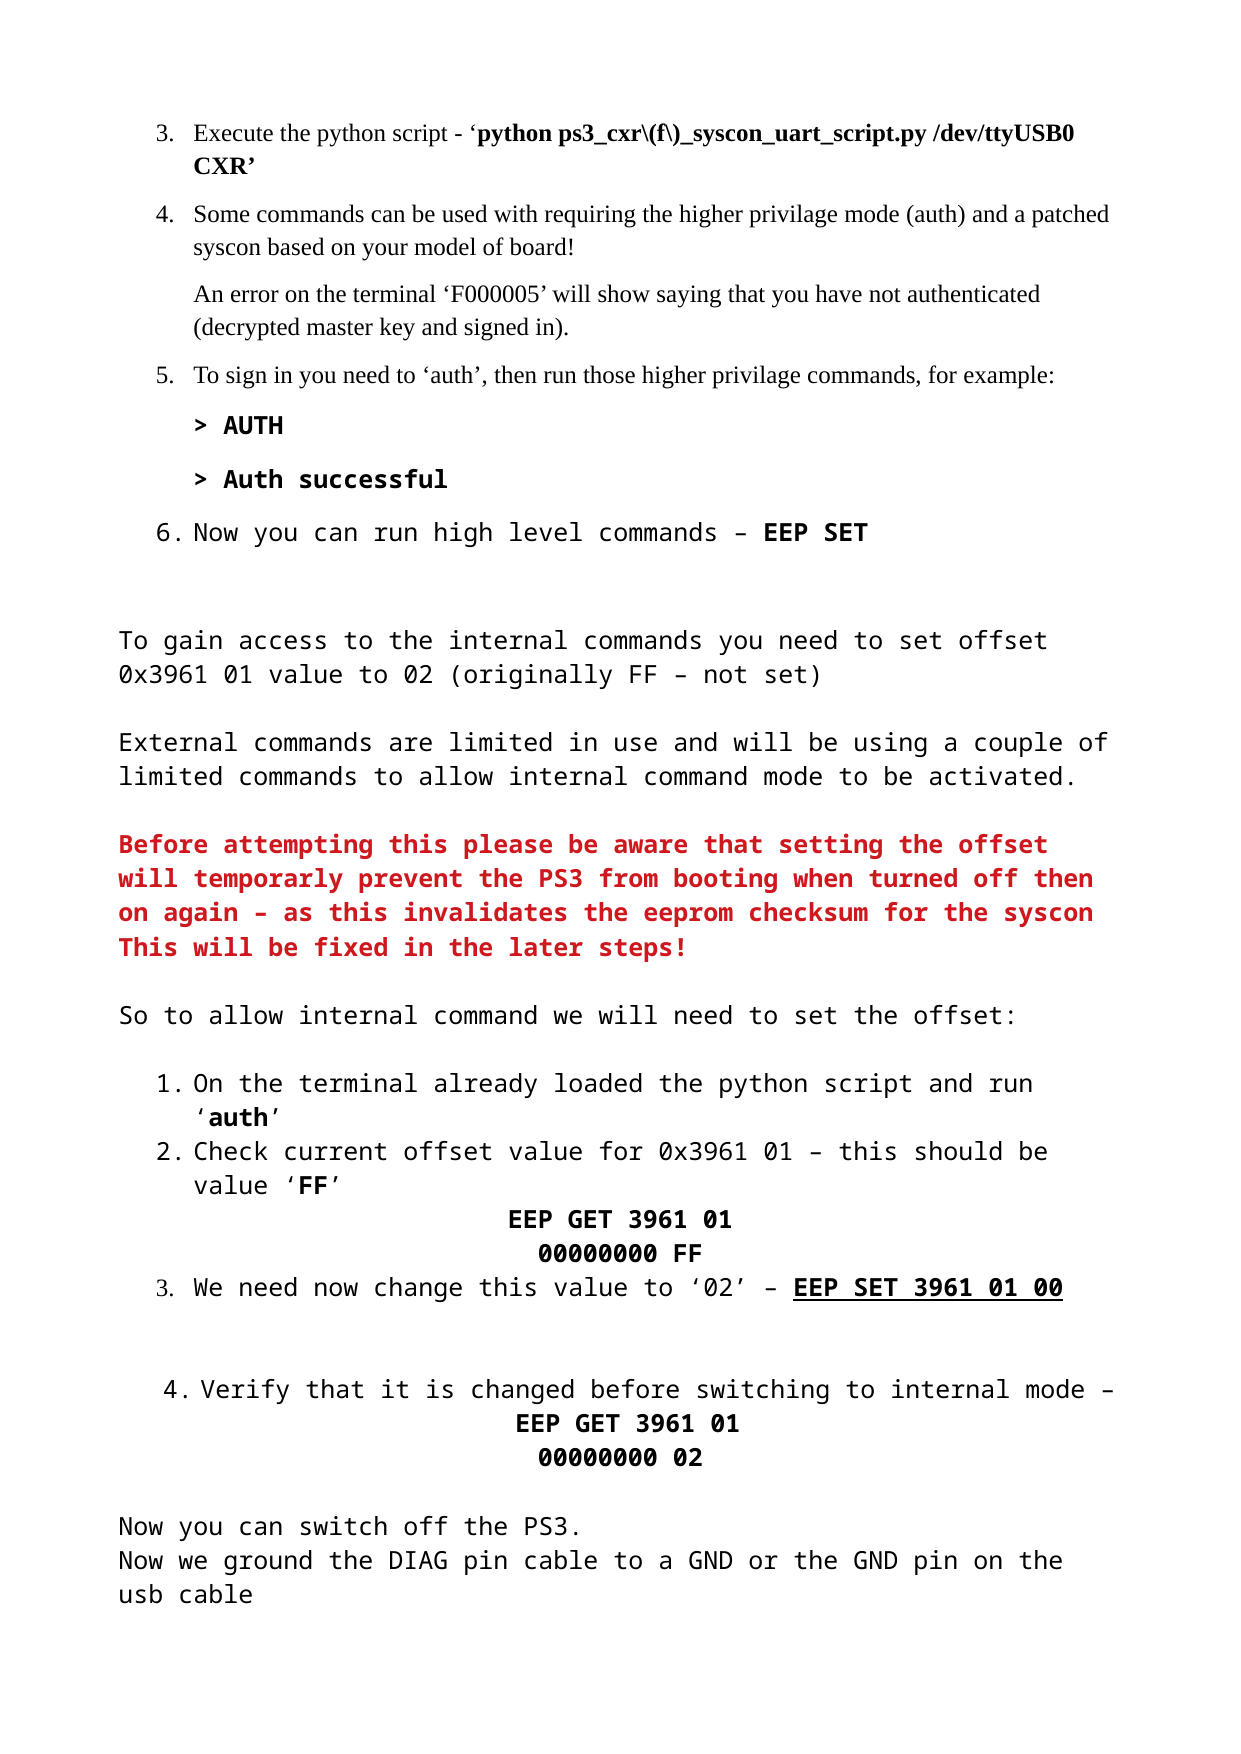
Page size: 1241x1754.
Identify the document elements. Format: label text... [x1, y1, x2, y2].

text External commands are limited in use and will be using a couple of limited commands to allow internal command mode to be activated. [118, 725, 1122, 793]
text Before attempting this please be aware that setting the offset will temporarly prevent the PS3 from booting when turned off then on again – as this invalidates the eeprom checksum for the syscon [118, 827, 1122, 929]
text This will be fixed in the later steps! [118, 929, 1122, 963]
text Now we ground the DIAG pin cable to a GND or the GND pin on the usb cable [118, 1542, 1122, 1610]
list We need now change this value to ‘02’ – EEP SET 3961 01 00 [156, 1270, 1122, 1304]
text Now you can switch off the PS3. [118, 1508, 1122, 1542]
text So to allow internal command we will need to set the offset: [118, 997, 1122, 1031]
list > Auth successful [156, 461, 1122, 495]
text EEP GET 3961 01 [118, 1406, 1122, 1440]
text 00000000 02 [118, 1440, 1122, 1474]
list Verify that it is changed before switching to internal mode – [156, 1372, 1122, 1406]
list > AUTH [156, 408, 1122, 442]
list On the terminal already loaded the python script and run ‘auth’ [156, 1065, 1122, 1133]
list Some commands can be used with requiring the higher privilage mode (auth) and a patched syscon based on your model of board! [156, 199, 1122, 261]
text EEP GET 3961 01 [118, 1202, 1122, 1236]
list An error on the terminal ‘F000005’ will show saying that you have not authenticated (decrypted master key and signed in). [156, 279, 1122, 341]
list Execute the python script - ‘python ps3_cxr\(f\)_syscon_uart_script.py /dev/ttyUSB0 CXR’ [156, 118, 1122, 180]
text 00000000 FF [118, 1236, 1122, 1270]
list Check current offset value for 0x3961 01 – this should be value ‘FF’ [156, 1133, 1122, 1202]
list Now you can run high level commands – EEP SET [156, 515, 1122, 549]
list To sign in you need to ‘auth’, then run those higher privilage commands, for example: [156, 360, 1122, 389]
text To gain access to the internal commands you need to set offset 0x3961 01 value to 02 (originally FF – not set) [118, 623, 1122, 691]
